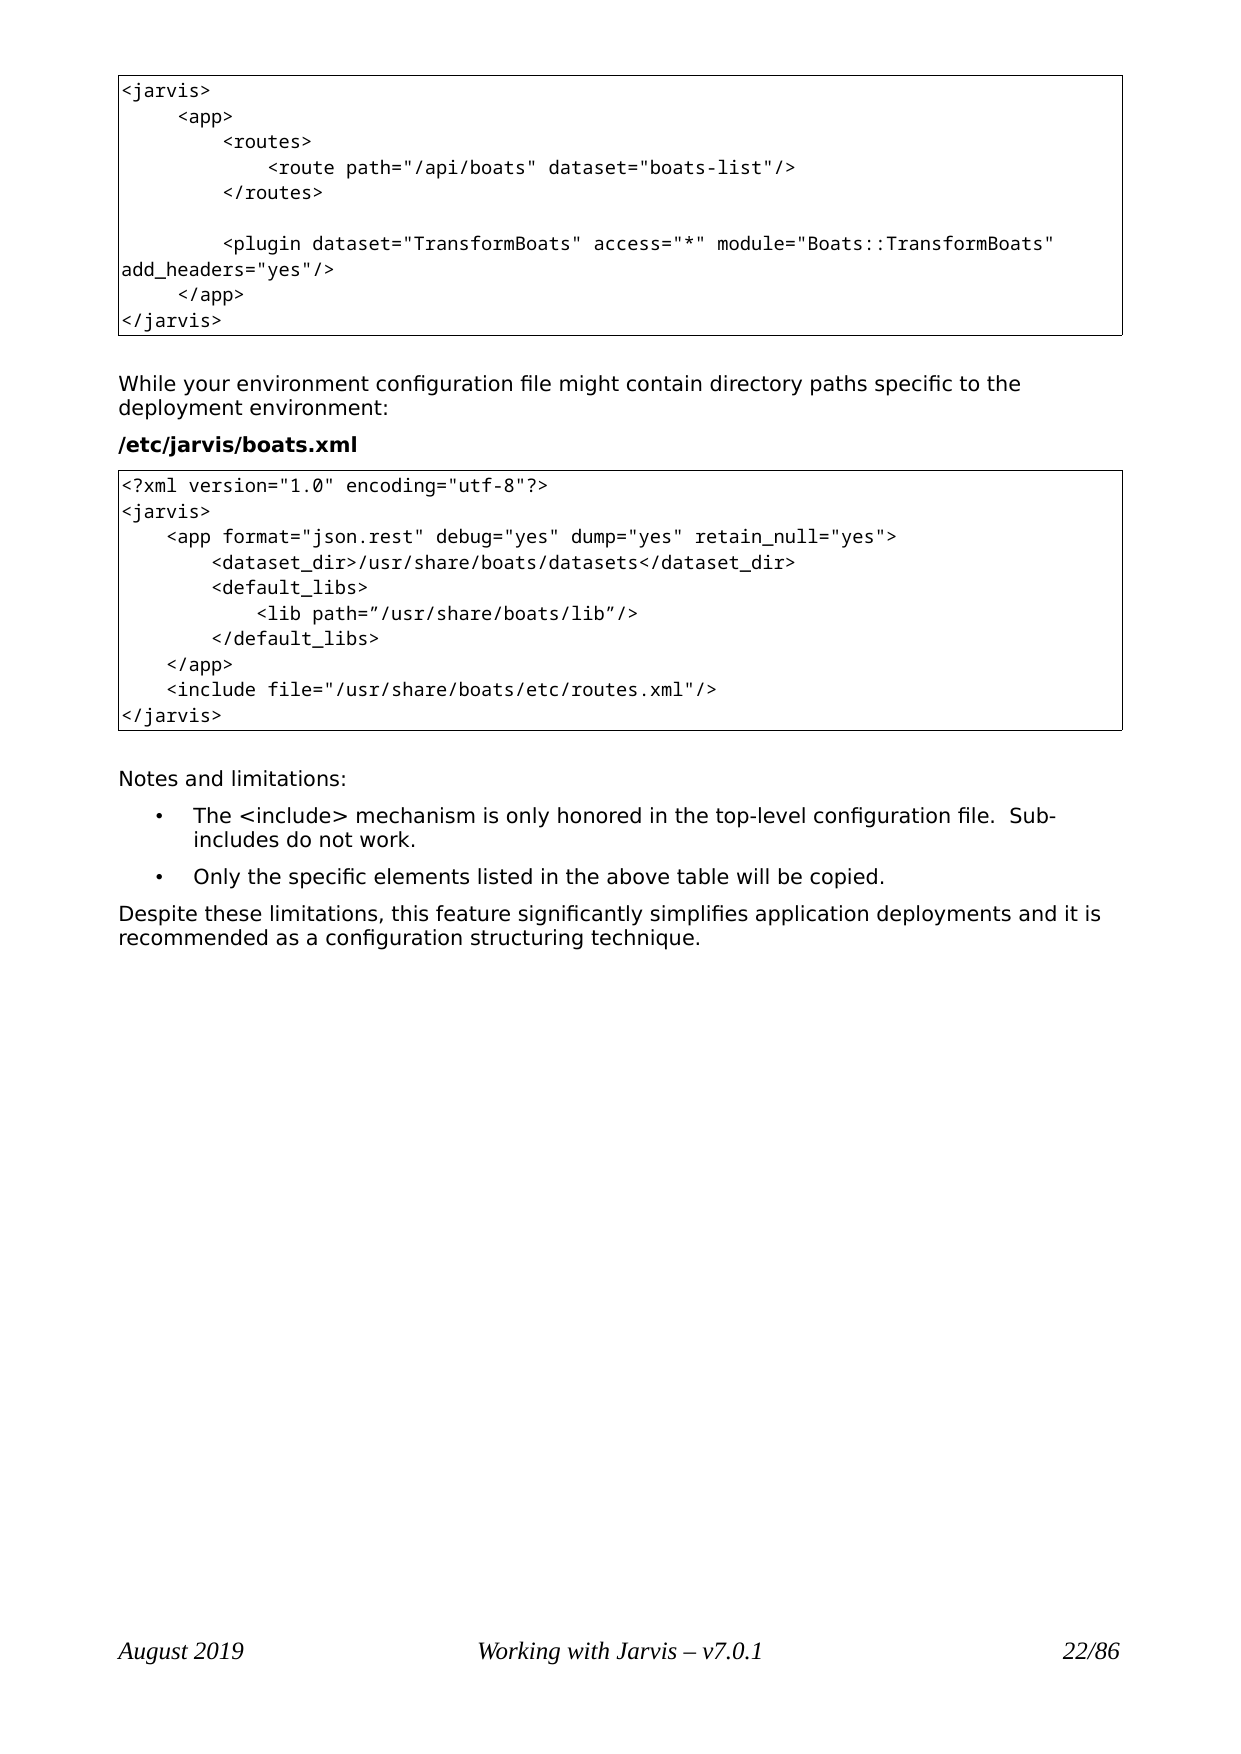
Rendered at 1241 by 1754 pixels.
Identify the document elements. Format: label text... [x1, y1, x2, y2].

text </default_libs> [119, 623, 1122, 649]
text <jarvis> [119, 76, 1122, 101]
text <?xml version="1.0" encoding="utf-8"?> [119, 471, 1122, 496]
text </jarvis> [119, 305, 1122, 335]
text <app format="json.rest" debug="yes" dump="yes" retain_null="yes"> [119, 521, 1122, 547]
text <jarvis> [119, 496, 1122, 521]
list Only the specific elements listed in the above table will be copied. [156, 865, 1122, 889]
text <routes> [119, 126, 1122, 152]
text Despite these limitations, this feature significantly simplifies application deployments and it is recommended as a configuration structuring technique. [118, 902, 1122, 950]
text <plugin dataset="TransformBoats" access="*" module="Boats::TransformBoats" add_headers="yes"/> [119, 228, 1122, 279]
text </routes> [119, 177, 1122, 205]
text Notes and limitations: [118, 767, 1122, 791]
text <app> [119, 101, 1122, 126]
text <lib path=”/usr/share/boats/lib”/> [119, 598, 1122, 623]
text <dataset_dir>/usr/share/boats/datasets</dataset_dir> [119, 547, 1122, 572]
text <include file="/usr/share/boats/etc/routes.xml"/> [119, 674, 1122, 700]
text </app> [119, 649, 1122, 674]
text <route path="/api/boats" dataset="boats-list"/> [119, 152, 1122, 177]
list The <include> mechanism is only honored in the top-level configuration file. Sub-includes do not work. [156, 804, 1122, 852]
text While your environment configuration file might contain directory paths specific to the deployment environment: [118, 372, 1122, 421]
text </jarvis> [119, 700, 1122, 730]
text <default_libs> [119, 572, 1122, 598]
text /etc/jarvis/boats.xml [118, 433, 1122, 457]
text </app> [119, 279, 1122, 305]
